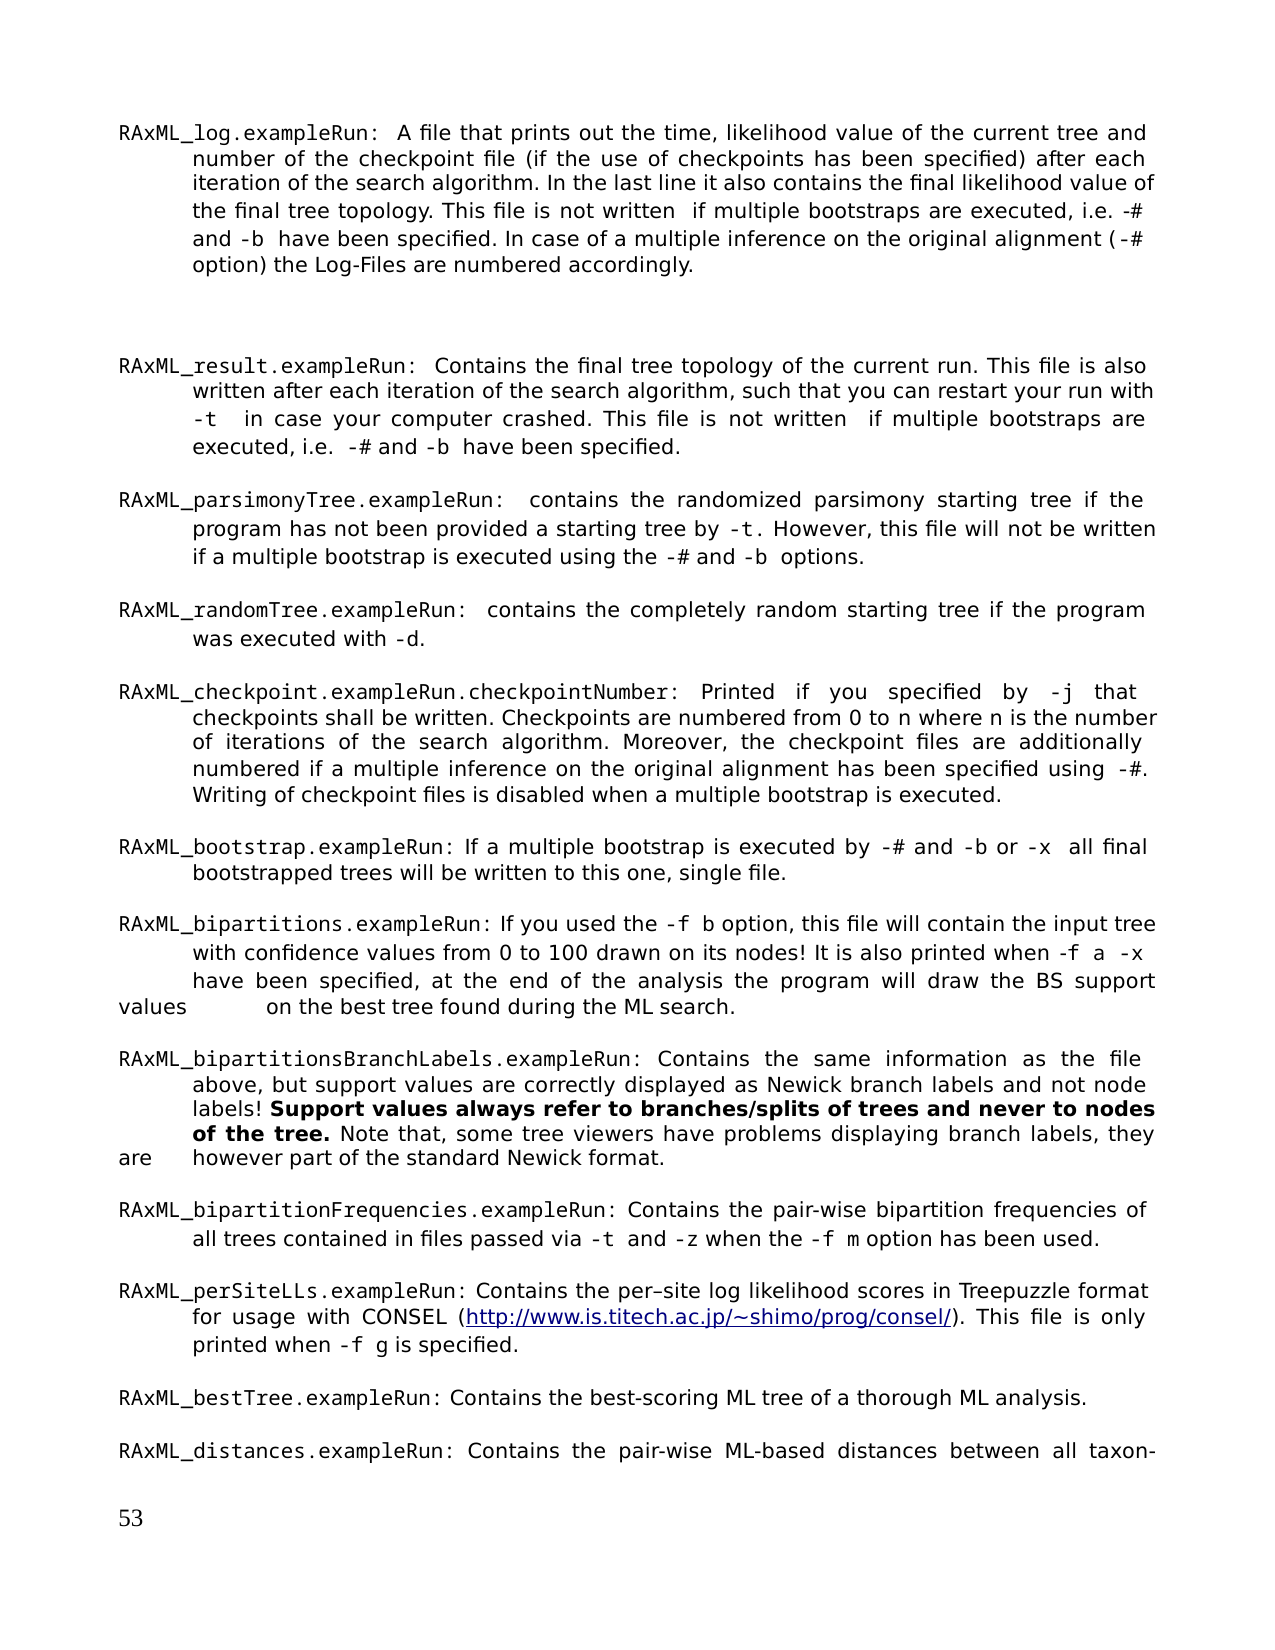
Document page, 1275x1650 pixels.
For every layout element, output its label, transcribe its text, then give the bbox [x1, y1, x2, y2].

text RAxML_bipartitions.exampleRun: If you used the -f b option, this file will contain the input tree with confidence values from 0 to 100 drawn on its nodes! It is also printed when -f a -x have been specified, at the end of the analysis the program will draw the BS support values on the best tree found during the ML search. [118, 909, 1157, 1019]
text RAxML_bestTree.exampleRun: Contains the best-scoring ML tree of a thorough ML analysis. [118, 1382, 1157, 1411]
text RAxML_bipartitionFrequencies.exampleRun: Contains the pair-wise bipartition frequencies of all trees contained in files passed via -t and -z when the -f m option has been used. [118, 1195, 1157, 1252]
text RAxML_randomTree.exampleRun: contains the completely random starting tree if the program was executed with -d. [118, 595, 1157, 652]
text RAxML_log.exampleRun: A file that prints out the time, likelihood value of the current tree and number of the checkpoint file (if the use of checkpoints has been specified) after each iteration of the search algorithm. In the last line it also contains the final likelihood value of the final tree topology. This file is not written if multiple bootstraps are executed, i.e. -# and -b have been specified. In case of a multiple inference on the original alignment (-# option) the Log-Files are numbered accordingly. [118, 118, 1157, 277]
text RAxML_distances.exampleRun: Contains the pair-wise ML-based distances between all taxon- [118, 1436, 1157, 1464]
text RAxML_parsimonyTree.exampleRun: contains the randomized parsimony starting tree if the program has not been provided a starting tree by -t. However, this file will not be written if a multiple bootstrap is executed using the -# and -b options. [118, 485, 1157, 571]
text RAxML_bipartitionsBranchLabels.exampleRun: Contains the same information as the file above, but support values are correctly displayed as Newick branch labels and not node labels! Support values always refer to branches/splits of trees and never to nodes of the tree. Note that, some tree viewers have problems displaying branch labels, they are however part of the standard Newick format. [118, 1044, 1157, 1170]
text RAxML_bootstrap.exampleRun: If a multiple bootstrap is executed by -# and -b or -x all final bootstrapped trees will be written to this one, single file. [118, 832, 1157, 885]
text RAxML_checkpoint.exampleRun.checkpointNumber: Printed if you specified by -j that checkpoints shall be written. Checkpoints are numbered from 0 to n where n is the number of iterations of the search algorithm. Moreover, the checkpoint files are additionally numbered if a multiple inference on the original alignment has been specified using -#. Writing of checkpoint files is disabled when a multiple bootstrap is executed. [118, 677, 1157, 807]
text RAxML_perSiteLLs.exampleRun: Contains the per–site log likelihood scores in Treepuzzle format for usage with CONSEL (http://www.is.titech.ac.jp/~shimo/prog/consel/). This file is only printed when -f g is specified. [118, 1276, 1157, 1358]
text RAxML_result.exampleRun: Contains the final tree topology of the current run. This file is also written after each iteration of the search algorithm, such that you can restart your run with -t in case your computer crashed. This file is not written if multiple bootstraps are executed, i.e. -# and -b have been specified. [118, 351, 1157, 461]
